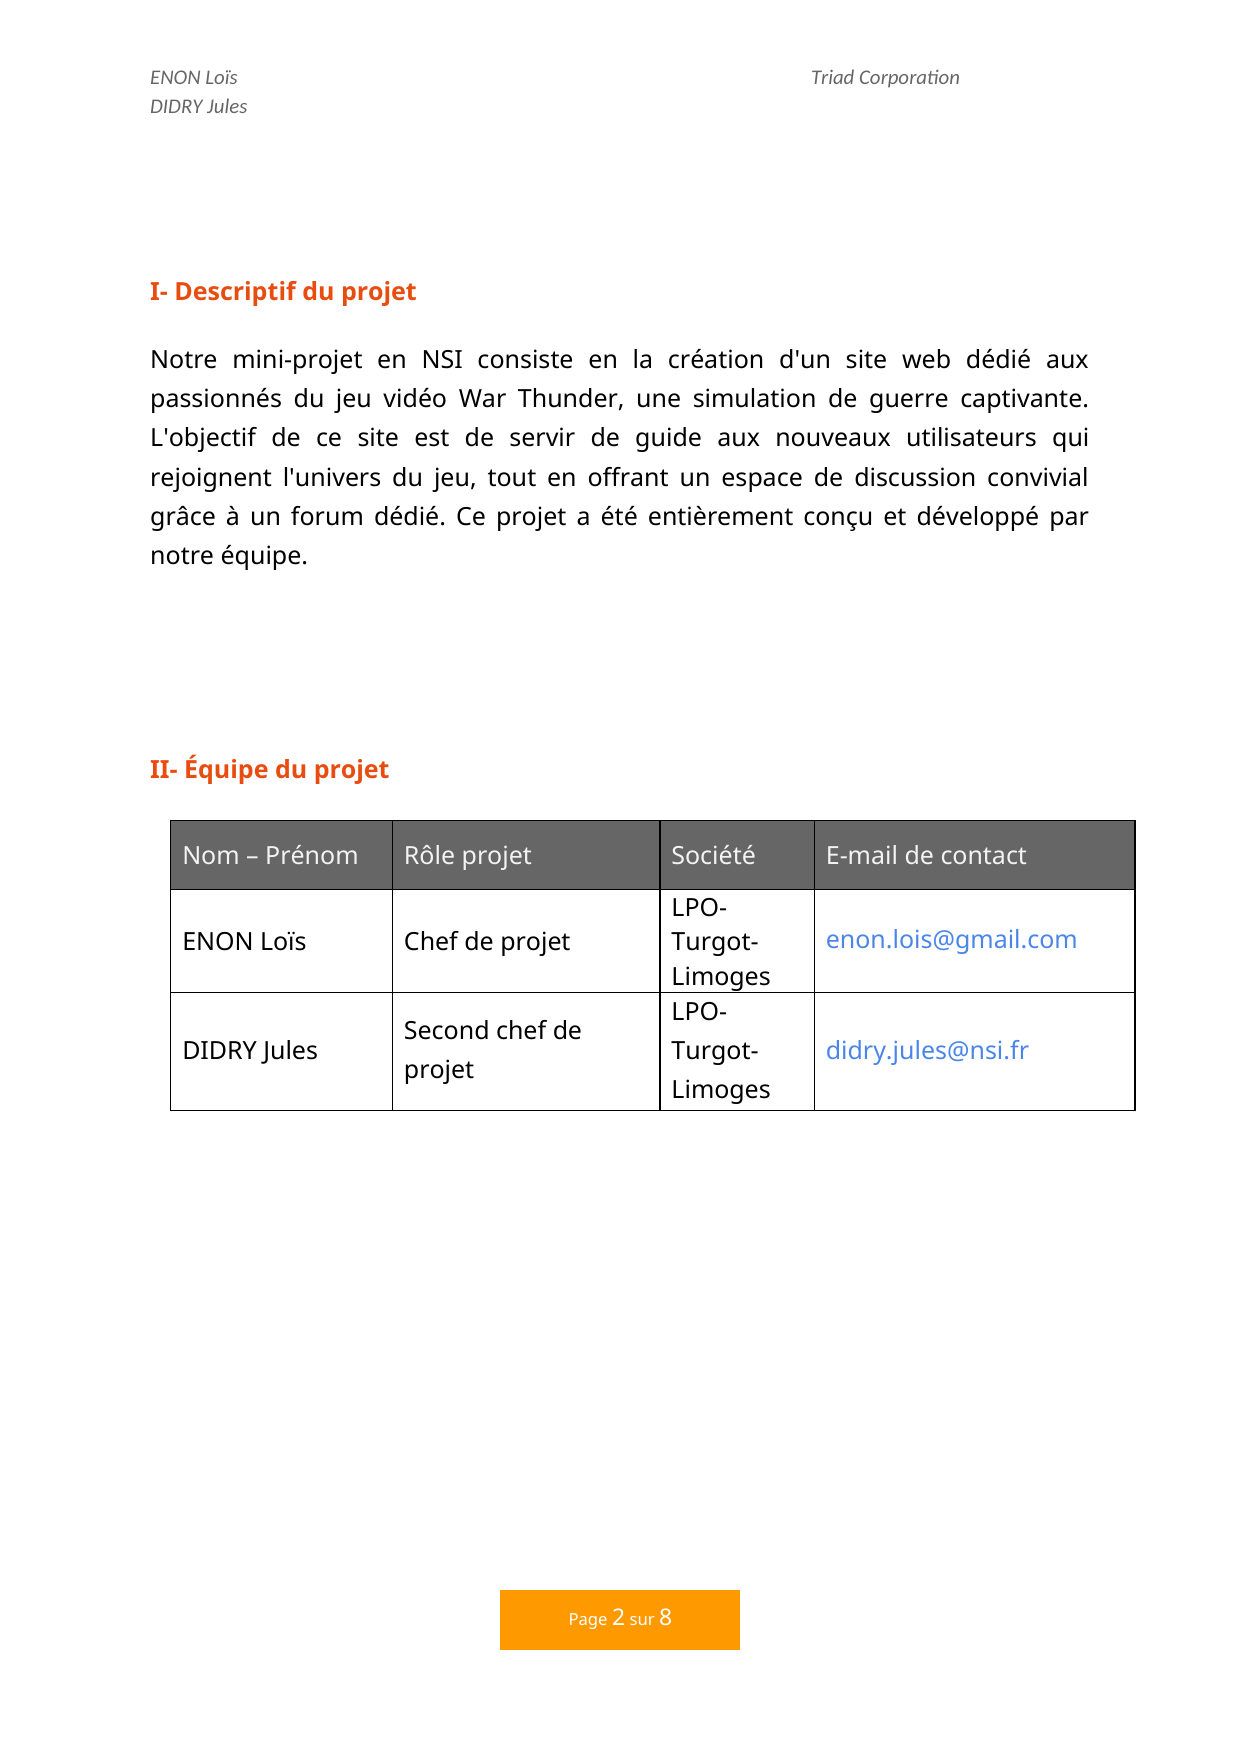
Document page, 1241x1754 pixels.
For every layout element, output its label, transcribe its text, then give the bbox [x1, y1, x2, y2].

subtitle I- Descriptif du projet [150, 273, 1090, 308]
table_cell LPO-Turgot-Limoges [661, 993, 814, 1110]
table_cell Second chef de projet [393, 993, 659, 1110]
table_cell didry.jules@nsi.fr [815, 993, 1134, 1110]
text Notre mini-projet en NSI consiste en la création d'un site web dédié aux passionnés du jeu vidéo War Thunder, une simulation de guerre captivante. L'objectif de ce site est de servir de guide aux nouveaux utilisateurs qui rejoignent l'univers du jeu, tout en offrant un espace de discussion convivial grâce à un forum dédié. Ce projet a été entièrement conçu et développé par notre équipe. [150, 342, 1090, 572]
table_cell ENON Loïs [171, 890, 392, 992]
table_cell LPO-Turgot-Limoges [661, 890, 814, 992]
table_header Rôle projet [393, 821, 659, 889]
table_cell Chef de projet [393, 890, 659, 992]
table_header Société [661, 821, 814, 889]
table_cell enon.lois@gmail.com [815, 890, 1134, 992]
table_header E-mail de contact [815, 821, 1134, 889]
table_cell DIDRY Jules [171, 993, 392, 1110]
subtitle II- Équipe du projet [150, 752, 1090, 786]
table_header Nom – Prénom [171, 821, 392, 889]
